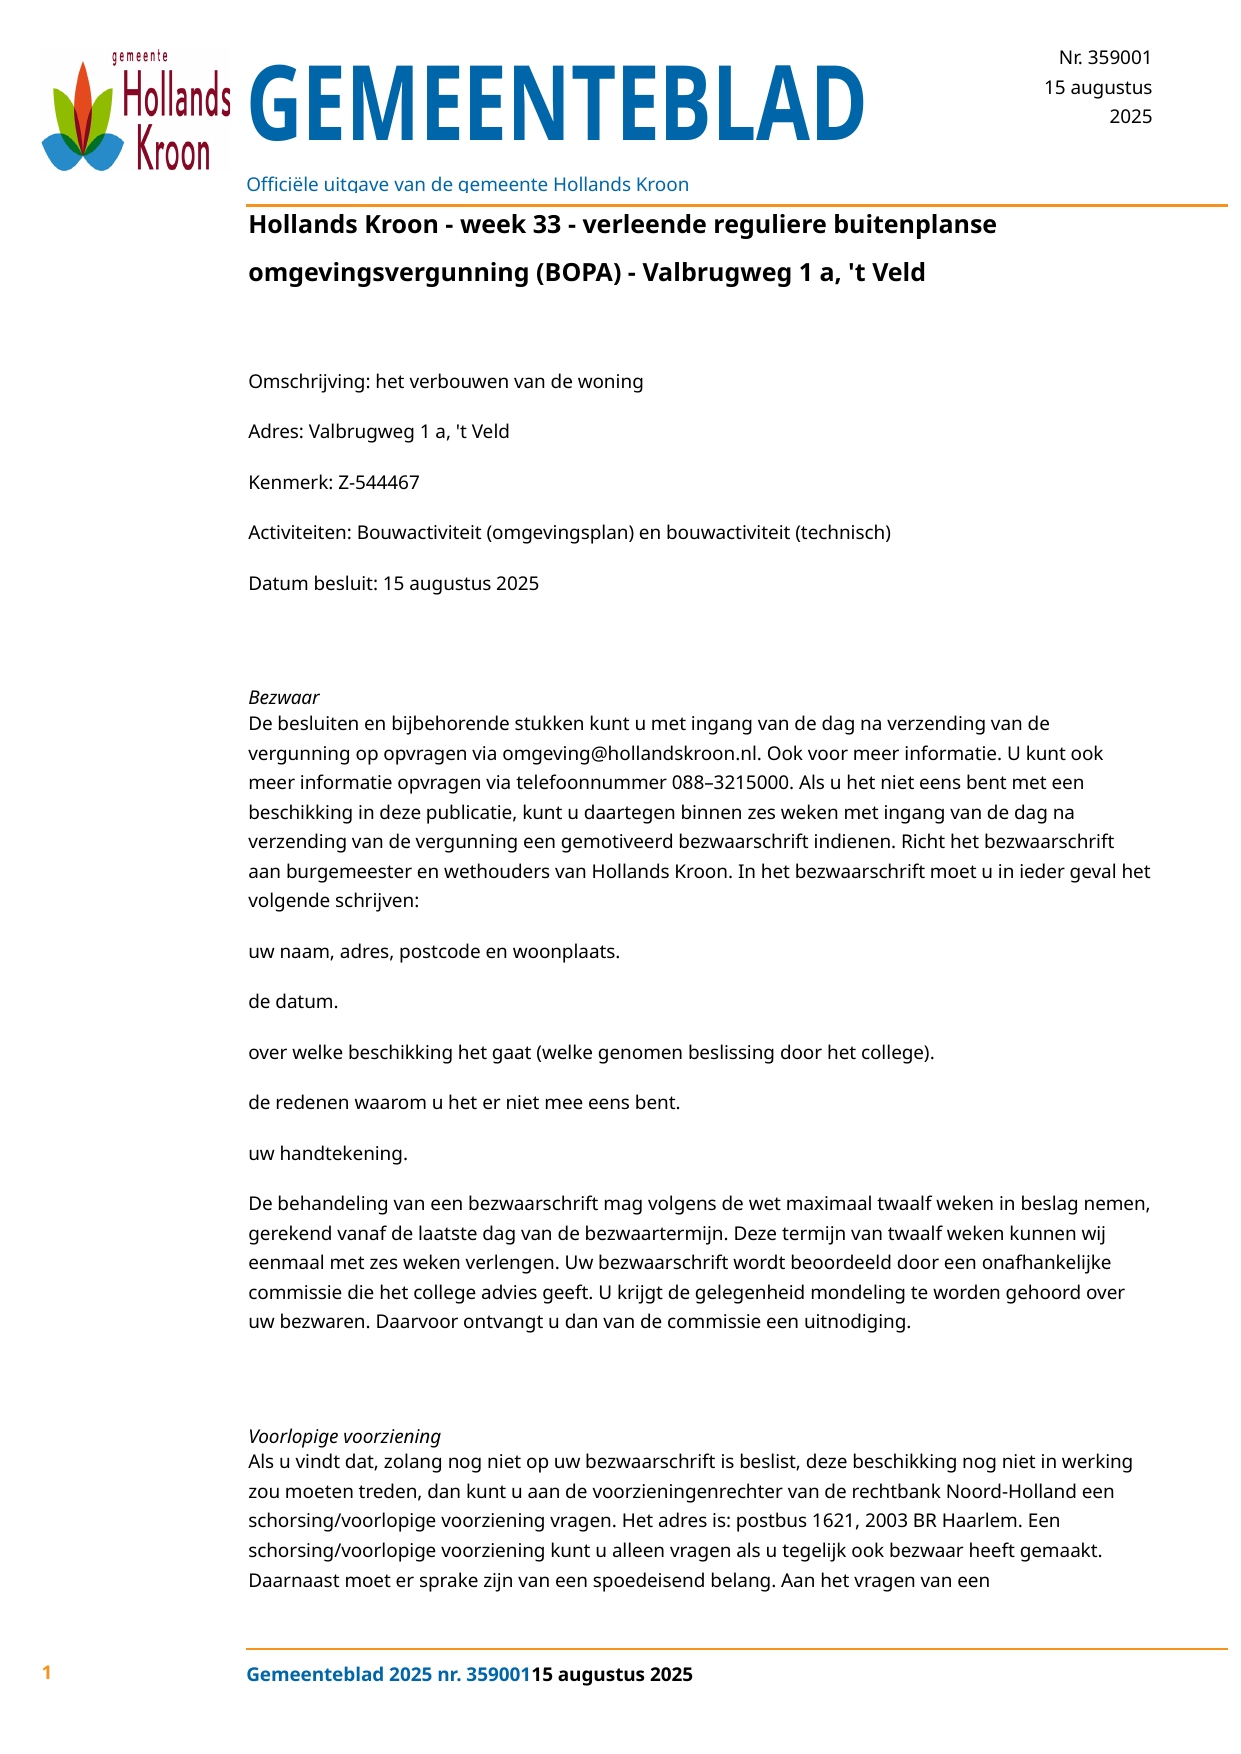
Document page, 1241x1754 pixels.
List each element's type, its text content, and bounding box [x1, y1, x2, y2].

text uw naam, adres, postcode en woonplaats. [248, 938, 1152, 964]
text de redenen waarom u het er niet mee eens bent. [248, 1089, 1152, 1115]
picture [41, 47, 231, 172]
text over welke beschikking het gaat (welke genomen beslissing door het college). [248, 1039, 1152, 1064]
text Activiteiten: Bouwactiviteit (omgevingsplan) en bouwactiviteit (technisch) [248, 519, 1152, 545]
text Kenmerk: Z-544467 [248, 469, 1152, 495]
text Hollands Kroon - week 33 - verleende reguliere buitenplanse omgevingsvergunning (BOPA) - Valbrugweg 1 a, 't Veld [248, 207, 1152, 288]
text Voorlopige voorziening [248, 1423, 1152, 1448]
text Adres: Valbrugweg 1 a, 't Veld [248, 419, 1152, 444]
text Bezwaar [248, 684, 1152, 710]
text De behandeling van een bezwaarschrift mag volgens de wet maximaal twaalf weken in beslag nemen, gerekend vanaf de laatste dag van de bezwaartermijn. Deze termijn van twaalf weken kunnen wij eenmaal met zes weken verlengen. Uw bezwaarschrift wordt beoordeeld door een onafhankelijke commissie die het college advies geeft. U krijgt de gelegenheid mondeling te worden gehoord over uw bezwaren. Daarvoor ontvangt u dan van de commissie een uitnodiging. [248, 1190, 1152, 1334]
text Als u vindt dat, zolang nog niet op uw bezwaarschrift is beslist, deze beschikking nog niet in werking zou moeten treden, dan kunt u aan de voorzieningenrechter van de rechtbank Noord-Holland een schorsing/voorlopige voorziening vragen. Het adres is: postbus 1621, 2003 BR Haarlem. Een schorsing/voorlopige voorziening kunt u alleen vragen als u tegelijk ook bezwaar heeft gemaakt. Daarnaast moet er sprake zijn van een spoedeisend belang. Aan het vragen van een [248, 1448, 1152, 1593]
text Datum besluit: 15 augustus 2025 [248, 570, 1152, 596]
text de datum. [248, 988, 1152, 1014]
text uw handtekening. [248, 1140, 1152, 1165]
text Omschrijving: het verbouwen van de woning [248, 368, 1152, 394]
text De besluiten en bijbehorende stukken kunt u met ingang van de dag na verzending van de vergunning op opvragen via omgeving@hollandskroon.nl. Ook voor meer informatie. U kunt ook meer informatie opvragen via telefoonnummer 088–3215000. Als u het niet eens bent met een beschikking in deze publicatie, kunt u daartegen binnen zes weken met ingang van de dag na verzending van de vergunning een gemotiveerd bezwaarschrift indienen. Richt het bezwaarschrift aan burgemeester en wethouders van Hollands Kroon. In het bezwaarschrift moet u in ieder geval het volgende schrijven: [248, 710, 1152, 913]
